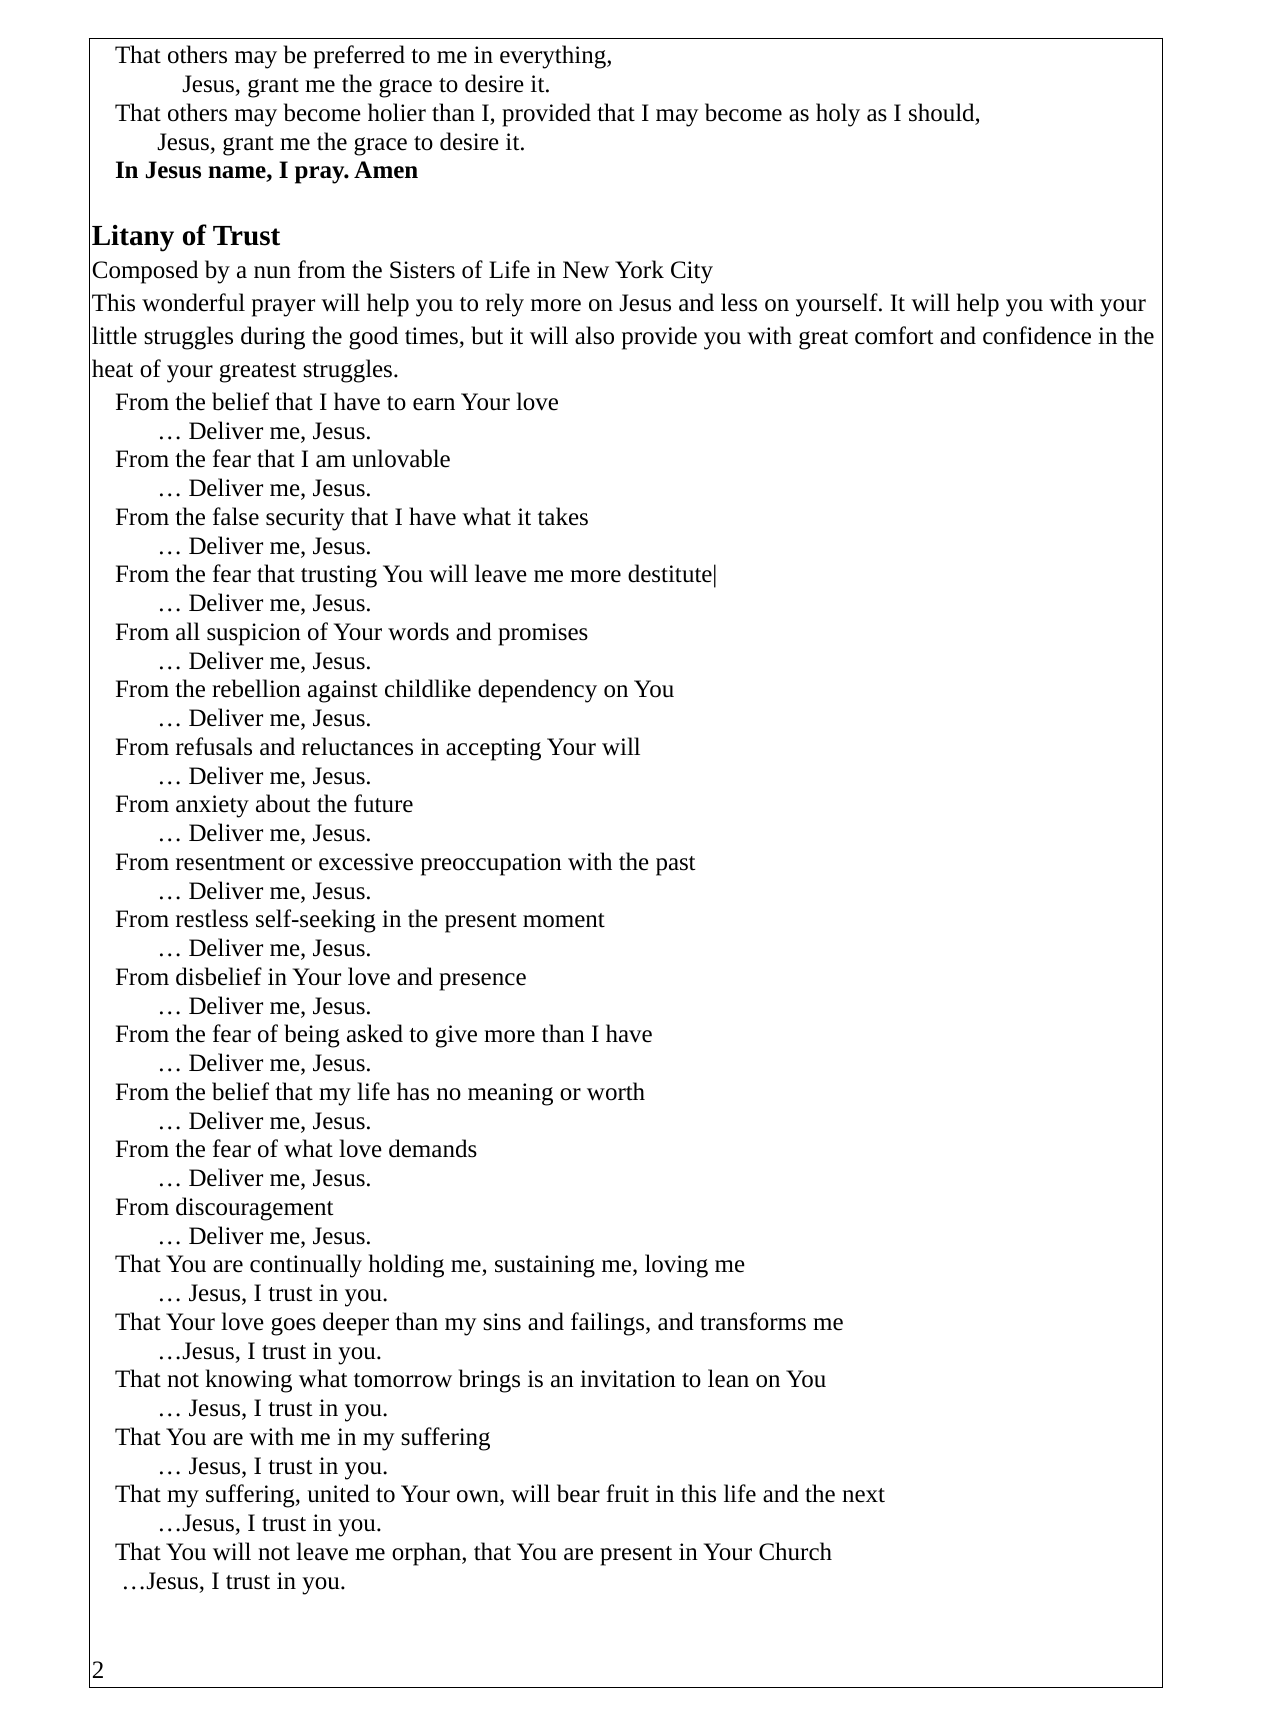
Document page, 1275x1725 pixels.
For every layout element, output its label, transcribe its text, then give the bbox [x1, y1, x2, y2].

text From anxiety about the future … Deliver me, Jesus. [115, 789, 1159, 847]
text That not knowing what tomorrow brings is an invitation to lean on You … Jesus, I trust in you. [115, 1364, 1159, 1422]
text In Jesus name, I pray. Amen [115, 156, 1159, 184]
subtitle Litany of Trust [92, 218, 1159, 252]
text From the rebellion against childlike dependency on You … Deliver me, Jesus. [115, 674, 1159, 732]
text From the fear that trusting You will leave me more destitute| … Deliver me, Jesus. [115, 559, 1159, 617]
text From restless self-seeking in the present moment … Deliver me, Jesus. [115, 904, 1159, 962]
text That my suffering, united to Your own, will bear fruit in this life and the next …Jesus, I trust in you. [115, 1479, 1159, 1537]
text From disbelief in Your love and presence … Deliver me, Jesus. [115, 962, 1159, 1019]
text From the fear of what love demands … Deliver me, Jesus. [115, 1134, 1159, 1192]
text From the belief that I have to earn Your love … Deliver me, Jesus. [115, 387, 1159, 444]
text From the false security that I have what it takes … Deliver me, Jesus. [115, 502, 1159, 559]
text From all suspicion of Your words and promises … Deliver me, Jesus. [115, 617, 1159, 674]
text Composed by a nun from the Sisters of Life in New York City [92, 255, 1159, 284]
text That others may be preferred to me in everything, Jesus, grant me the grace to desire it. [115, 41, 1159, 98]
text From refusals and reluctances in accepting Your will … Deliver me, Jesus. [115, 732, 1159, 789]
text This wonderful prayer will help you to rely more on Jesus and less on yourself. It will help you with your little struggles during the good times, but it will also provide you with great comfort and confidence in the heat of your greatest struggles. [92, 288, 1159, 383]
text From resentment or excessive preoccupation with the past … Deliver me, Jesus. [115, 847, 1159, 904]
text From the fear of being asked to give more than I have … Deliver me, Jesus. [115, 1019, 1159, 1077]
text That You will not leave me orphan, that You are present in Your Church [115, 1537, 1159, 1566]
text …Jesus, I trust in you. [115, 1566, 1159, 1594]
text That Your love goes deeper than my sins and failings, and transforms me …Jesus, I trust in you. [115, 1307, 1159, 1364]
text From the belief that my life has no meaning or worth … Deliver me, Jesus. [115, 1077, 1159, 1134]
text That others may become holier than I, provided that I may become as holy as I should, Jesus, grant me the grace to desire it. [115, 98, 1159, 156]
text That You are with me in my suffering … Jesus, I trust in you. [115, 1422, 1159, 1479]
text That You are continually holding me, sustaining me, loving me … Jesus, I trust in you. [115, 1249, 1159, 1307]
text From discouragement … Deliver me, Jesus. [115, 1192, 1159, 1249]
text From the fear that I am unlovable … Deliver me, Jesus. [115, 444, 1159, 502]
